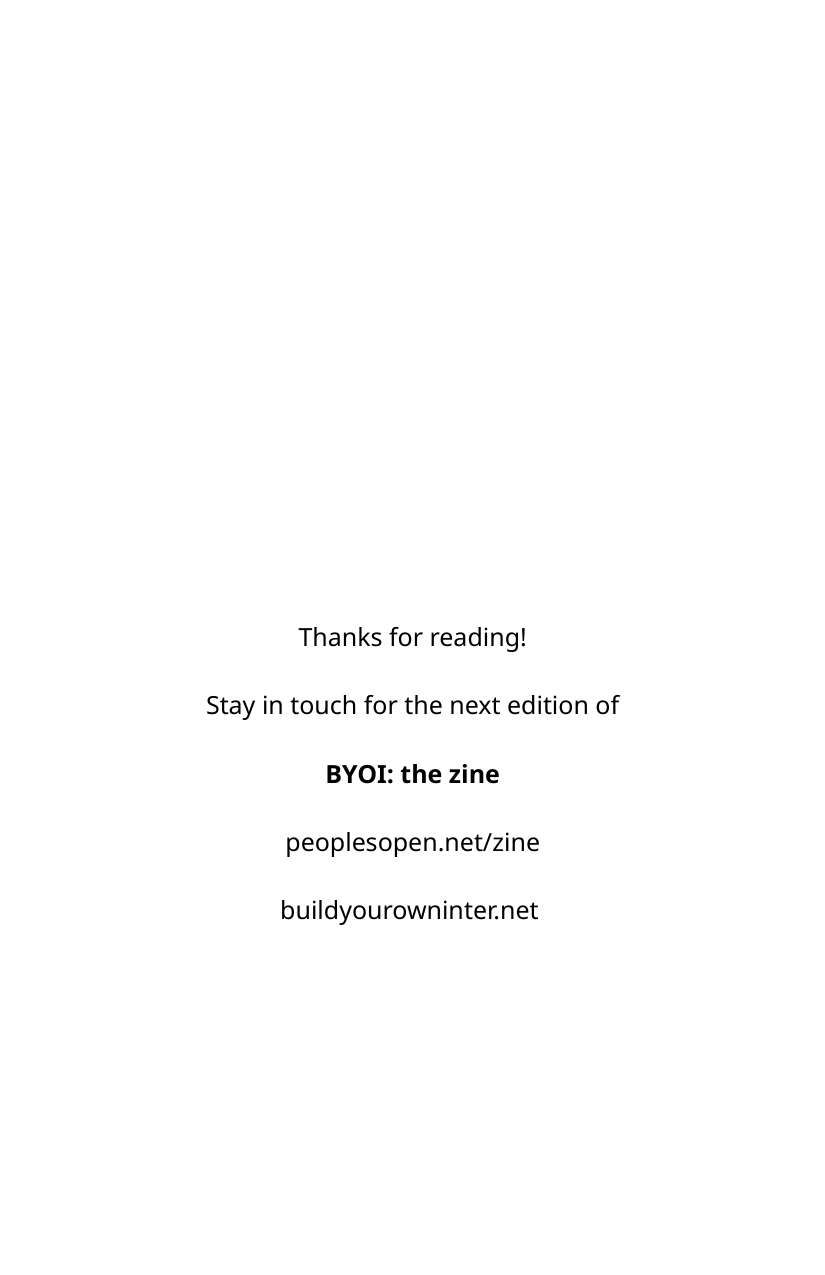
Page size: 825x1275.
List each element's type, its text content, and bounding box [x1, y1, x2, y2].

text BYOI: the zine [75, 756, 750, 790]
text Thanks for reading! [75, 620, 750, 654]
text Stay in touch for the next edition of [75, 688, 750, 722]
text peoplesopen.net/zine [75, 824, 750, 858]
text buildyourowninter.net [75, 892, 750, 927]
